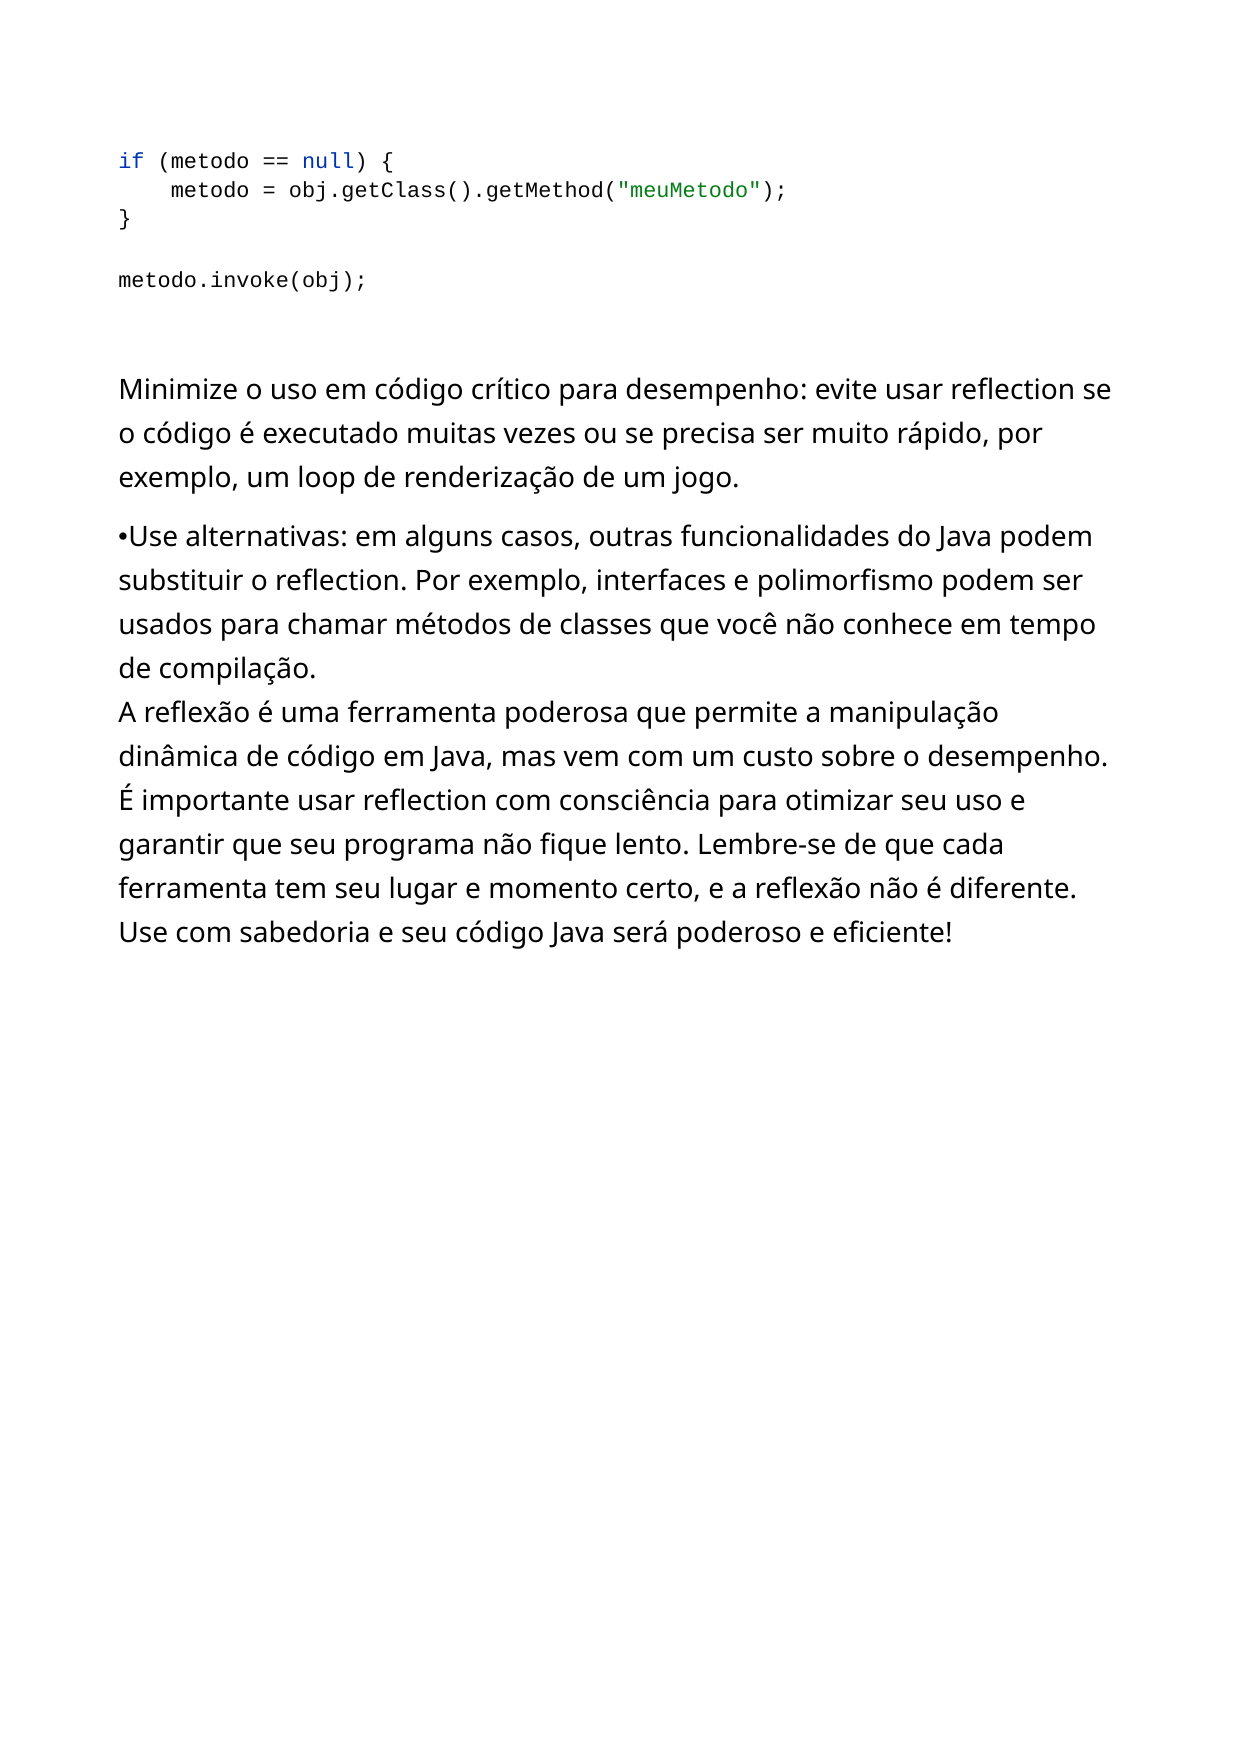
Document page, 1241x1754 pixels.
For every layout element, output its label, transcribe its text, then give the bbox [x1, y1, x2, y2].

text Minimize o uso em código crítico para desempenho: evite usar reflection se o código é executado muitas vezes ou se precisa ser muito rápido, por exemplo, um loop de renderização de um jogo. [118, 369, 1122, 496]
text if (metodo == null) { metodo = obj.getClass().getMethod("meuMetodo"); } metodo.invoke(obj); [118, 118, 1122, 294]
text A reflexão é uma ferramenta poderosa que permite a manipulação dinâmica de código em Java, mas vem com um custo sobre o desempenho. É importante usar reflection com consciência para otimizar seu uso e garantir que seu programa não fique lento. Lembre-se de que cada ferramenta tem seu lugar e momento certo, e a reflexão não é diferente. Use com sabedoria e seu código Java será poderoso e eficiente! [118, 692, 1122, 951]
list Use alternativas: em alguns casos, outras funcionalidades do Java podem substituir o reflection. Por exemplo, interfaces e polimorfismo podem ser usados para chamar métodos de classes que você não conhece em tempo de compilação. [118, 516, 1122, 687]
